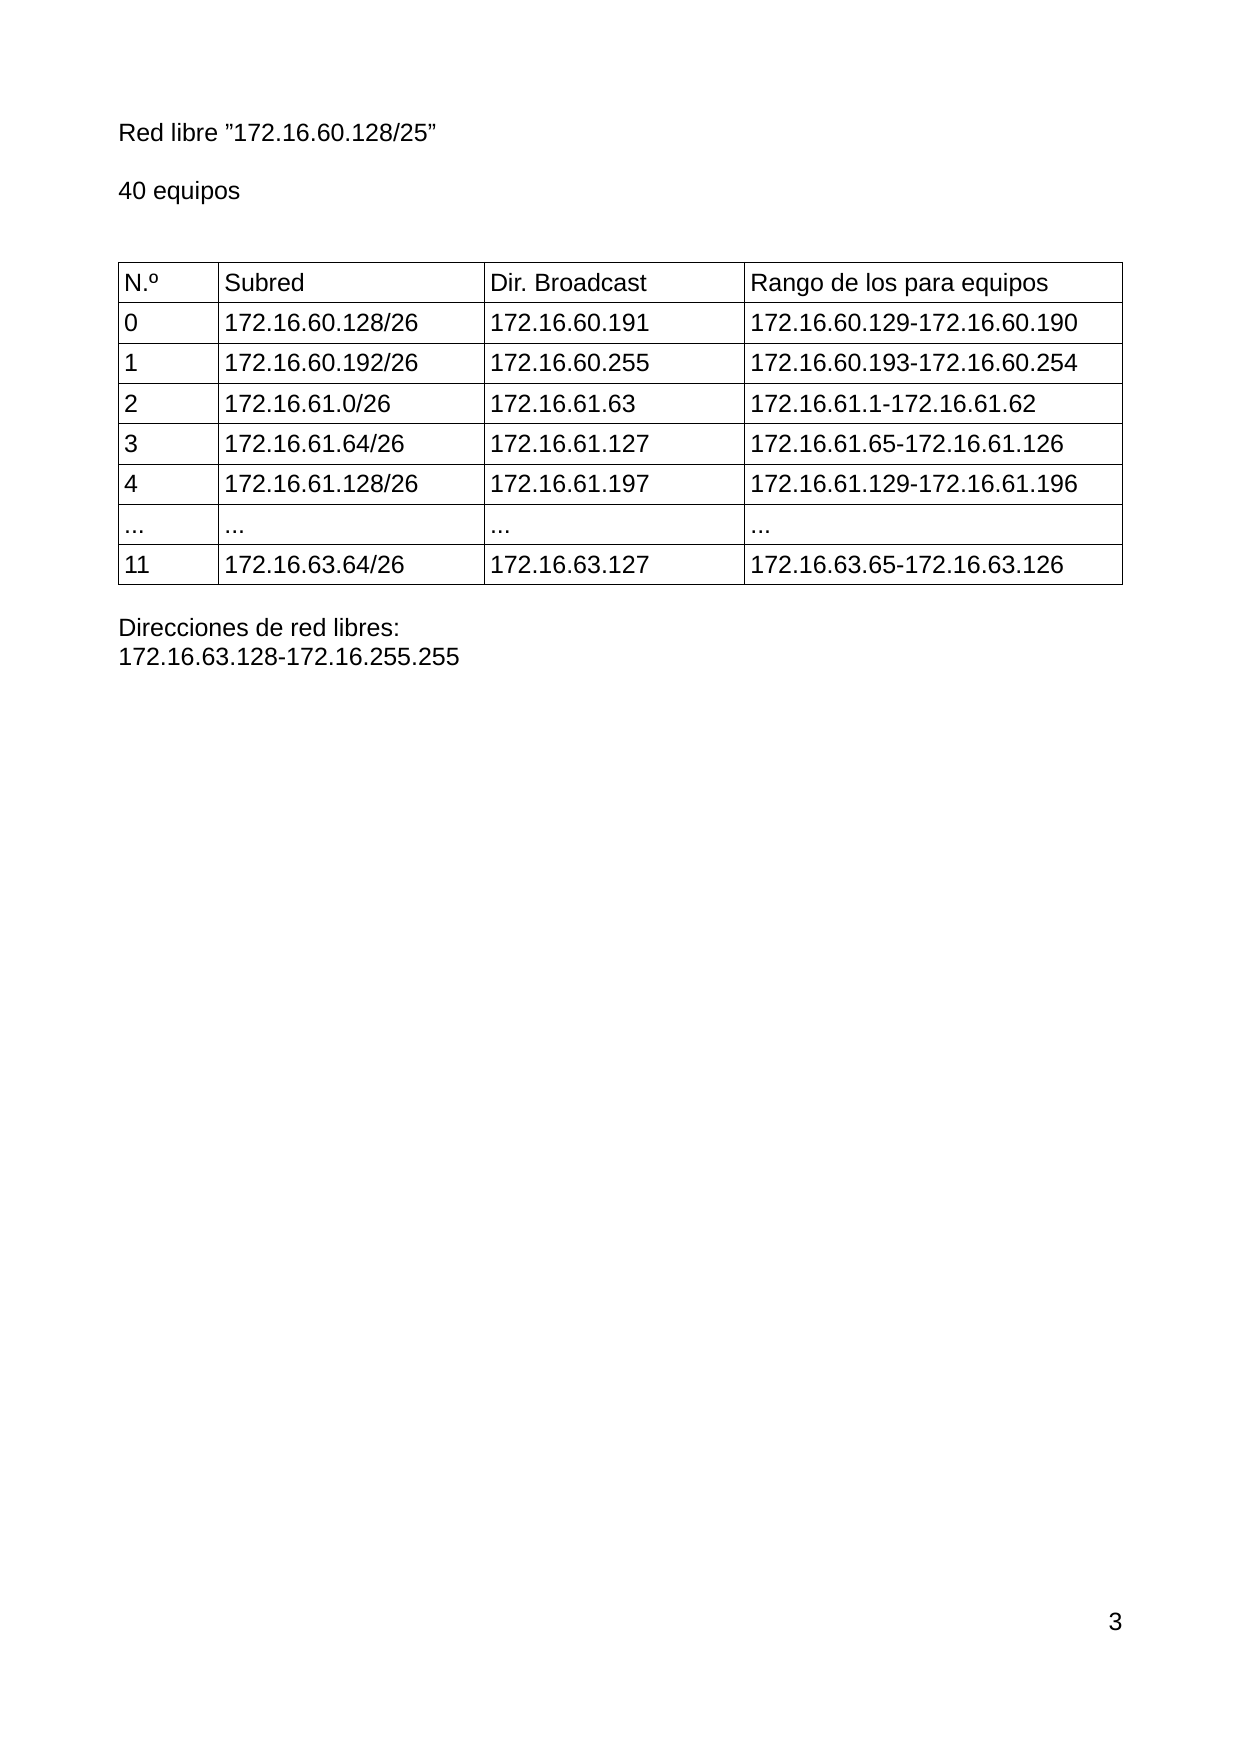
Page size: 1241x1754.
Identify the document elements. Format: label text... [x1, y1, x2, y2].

table_cell 172.16.63.65-172.16.63.126 [745, 545, 1122, 584]
table_cell 172.16.60.191 [485, 303, 744, 342]
table_cell 1 [119, 344, 218, 383]
table_header Subred [219, 263, 484, 302]
text Direcciones de red libres: [118, 613, 1122, 642]
table_cell 2 [119, 384, 218, 423]
table_cell 172.16.61.64/26 [219, 424, 484, 463]
table_cell ... [485, 505, 744, 544]
table_cell 3 [119, 424, 218, 463]
table_cell 4 [119, 465, 218, 504]
table_cell 172.16.61.128/26 [219, 465, 484, 504]
table_cell 172.16.61.65-172.16.61.126 [745, 424, 1122, 463]
text 40 equipos [118, 176, 1122, 204]
table_cell 172.16.60.128/26 [219, 303, 484, 342]
table_cell 172.16.61.127 [485, 424, 744, 463]
table_cell ... [745, 505, 1122, 544]
table_cell 0 [119, 303, 218, 342]
table_cell 172.16.61.129-172.16.61.196 [745, 465, 1122, 504]
table_cell ... [119, 505, 218, 544]
table_header Dir. Broadcast [485, 263, 744, 302]
table_cell 172.16.61.0/26 [219, 384, 484, 423]
table_cell 172.16.61.197 [485, 465, 744, 504]
table_cell 172.16.60.129-172.16.60.190 [745, 303, 1122, 342]
table_header Rango de los para equipos [745, 263, 1122, 302]
text 172.16.63.128-172.16.255.255 [118, 642, 1122, 671]
table_cell 172.16.61.1-172.16.61.62 [745, 384, 1122, 423]
table_cell 172.16.63.127 [485, 545, 744, 584]
table_cell 172.16.60.193-172.16.60.254 [745, 344, 1122, 383]
table_cell 172.16.60.192/26 [219, 344, 484, 383]
table_cell 11 [119, 545, 218, 584]
table_cell 172.16.60.255 [485, 344, 744, 383]
table_cell 172.16.61.63 [485, 384, 744, 423]
table_cell 172.16.63.64/26 [219, 545, 484, 584]
text Red libre ”172.16.60.128/25” [118, 118, 1122, 147]
table_header N.º [119, 263, 218, 302]
table_cell ... [219, 505, 484, 544]
